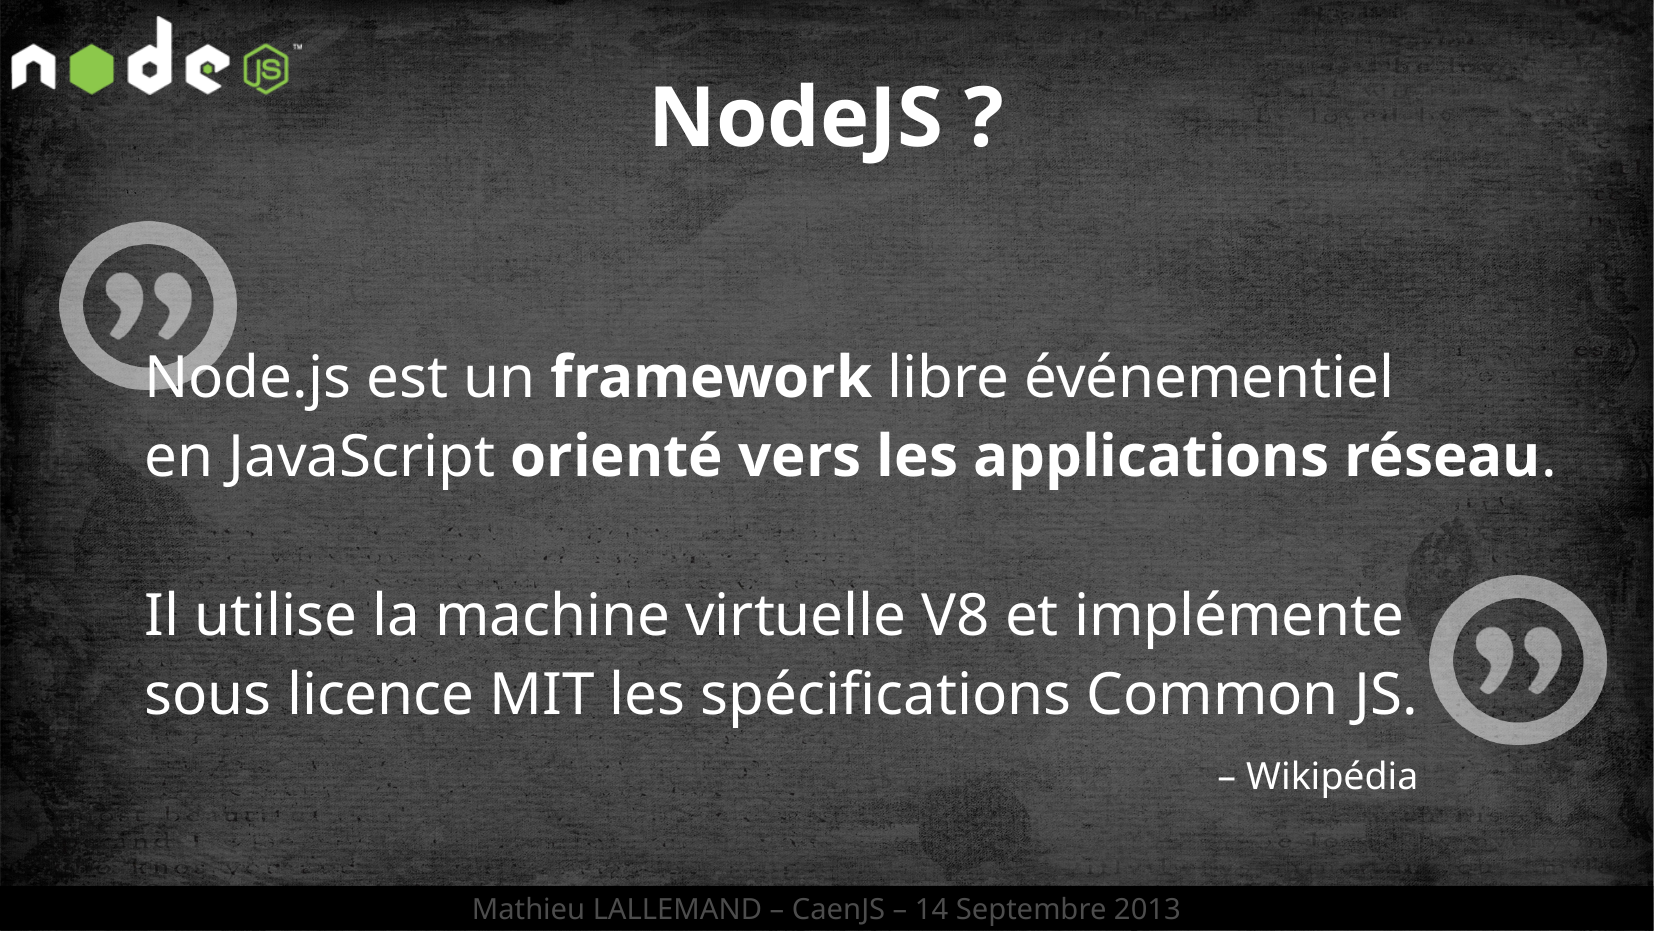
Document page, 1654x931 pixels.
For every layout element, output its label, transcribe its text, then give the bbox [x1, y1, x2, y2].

text_box – Wikipédia [1192, 742, 1441, 804]
picture [0, 0, 1654, 885]
title NodeJS ? [82, 37, 1571, 193]
text_box Node.js est un framework libre événementiel en JavaScript orienté vers les applications réseau. Il utilise la machine virtuelle V8 et implémente sous licence MIT les spécifications Common JS. [129, 327, 1572, 707]
text_box Mathieu LALLEMAND – CaenJS – 14 Septembre 2013 [0, 885, 1654, 931]
